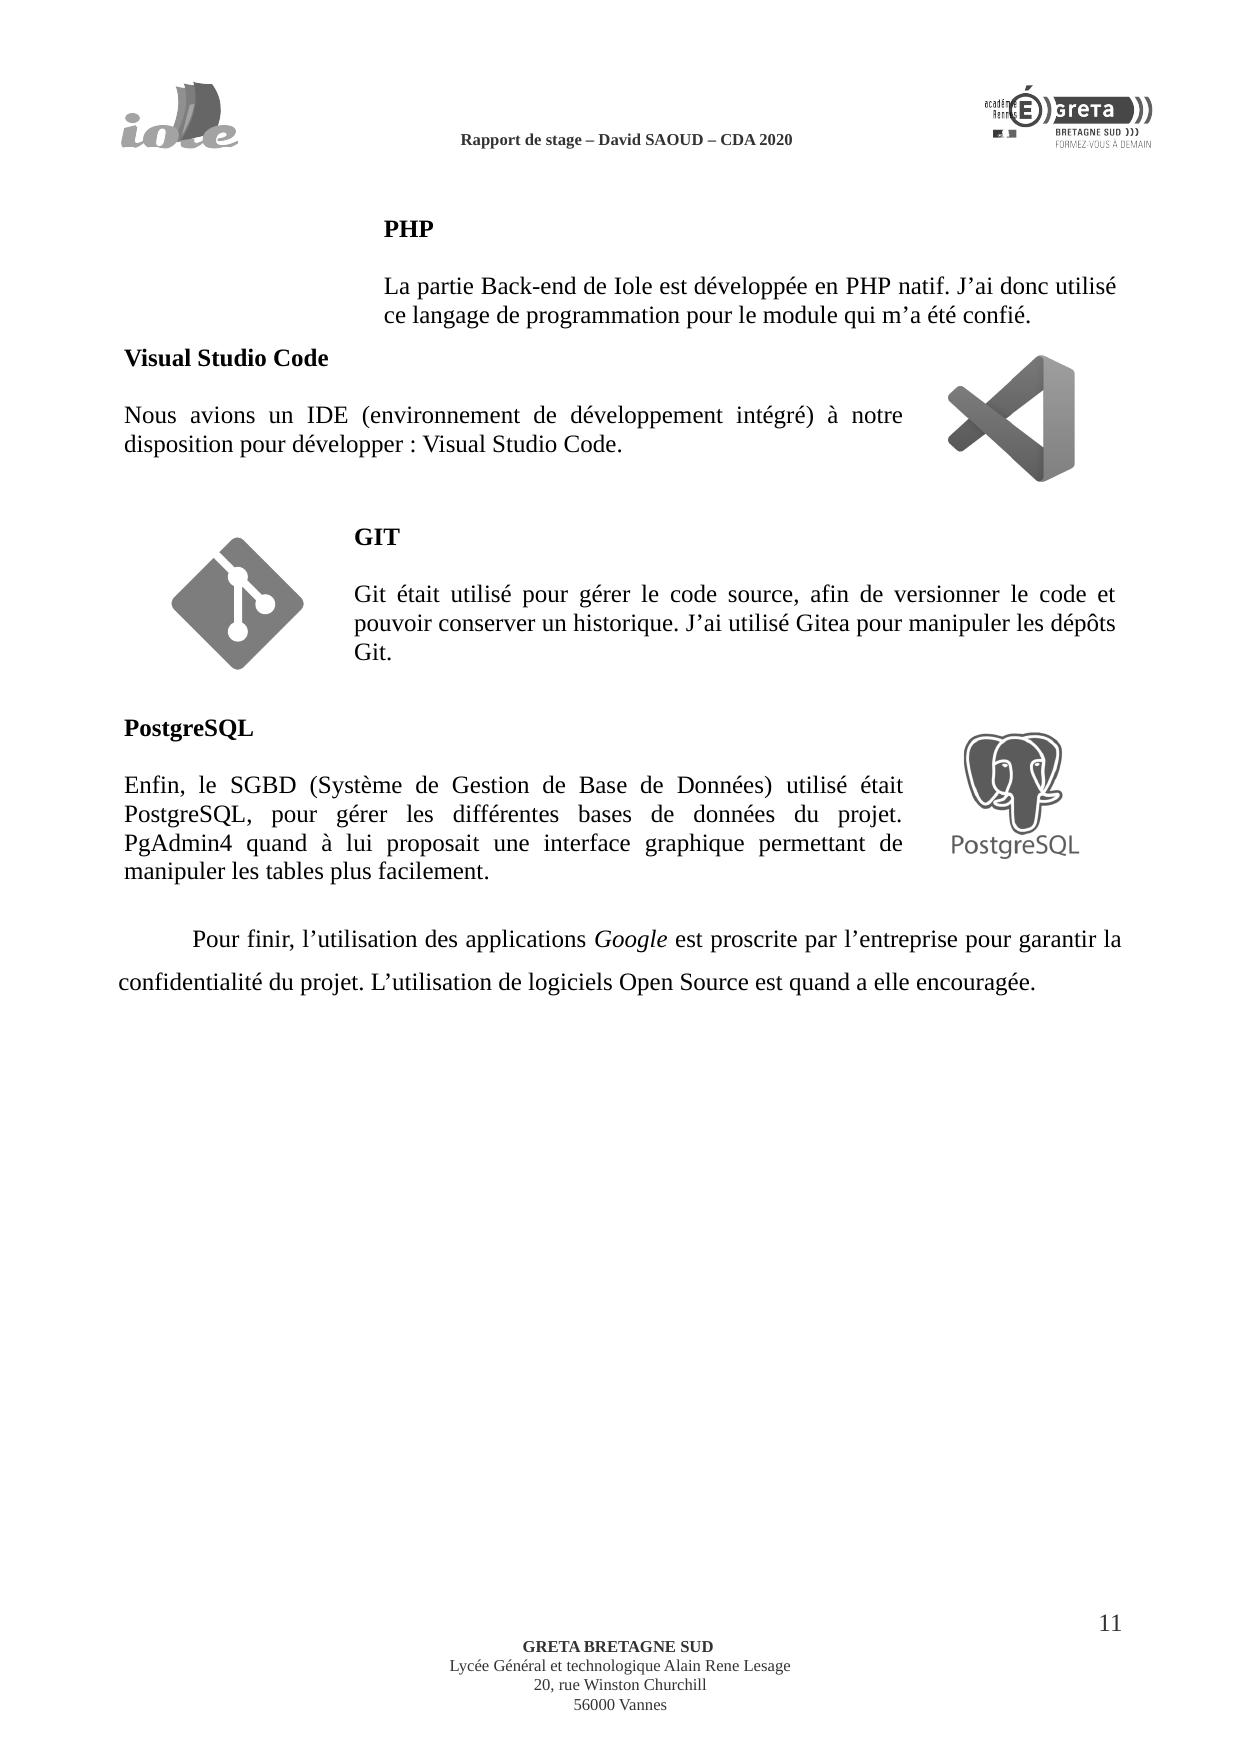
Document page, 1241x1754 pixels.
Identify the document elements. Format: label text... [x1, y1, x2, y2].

table_header PostgreSQL Enfin, le SGBD (Système de Gestion de Base de Données) utilisé était PostgreSQL, pour gérer les différentes bases de données du projet. PgAdmin4 quand à lui proposait une interface graphique permettant de manipuler les tables plus facilement. [118, 707, 909, 895]
table_header [909, 707, 1122, 895]
table_header [909, 337, 1122, 516]
table_header Visual Studio Code Nous avions un IDE (environnement de développement intégré) à notre disposition pour développer : Visual Studio Code. [118, 337, 909, 516]
table_header [118, 516, 348, 707]
table_header [118, 208, 378, 337]
text Pour finir, l’utilisation des applications Google est proscrite par l’entreprise pour garantir la confidentialité du projet. L’utilisation de logiciels Open Source est quand a elle encouragée. [118, 924, 1122, 996]
table_header PHP La partie Back-end de Iole est développée en PHP natif. J’ai donc utilisé ce langage de programmation pour le module qui m’a été confié. [378, 208, 1122, 337]
table_header GIT Git était utilisé pour gérer le code source, afin de versionner le code et pouvoir conserver un historique. J’ai utilisé Gitea pour manipuler les dépôts Git. [348, 516, 1122, 707]
